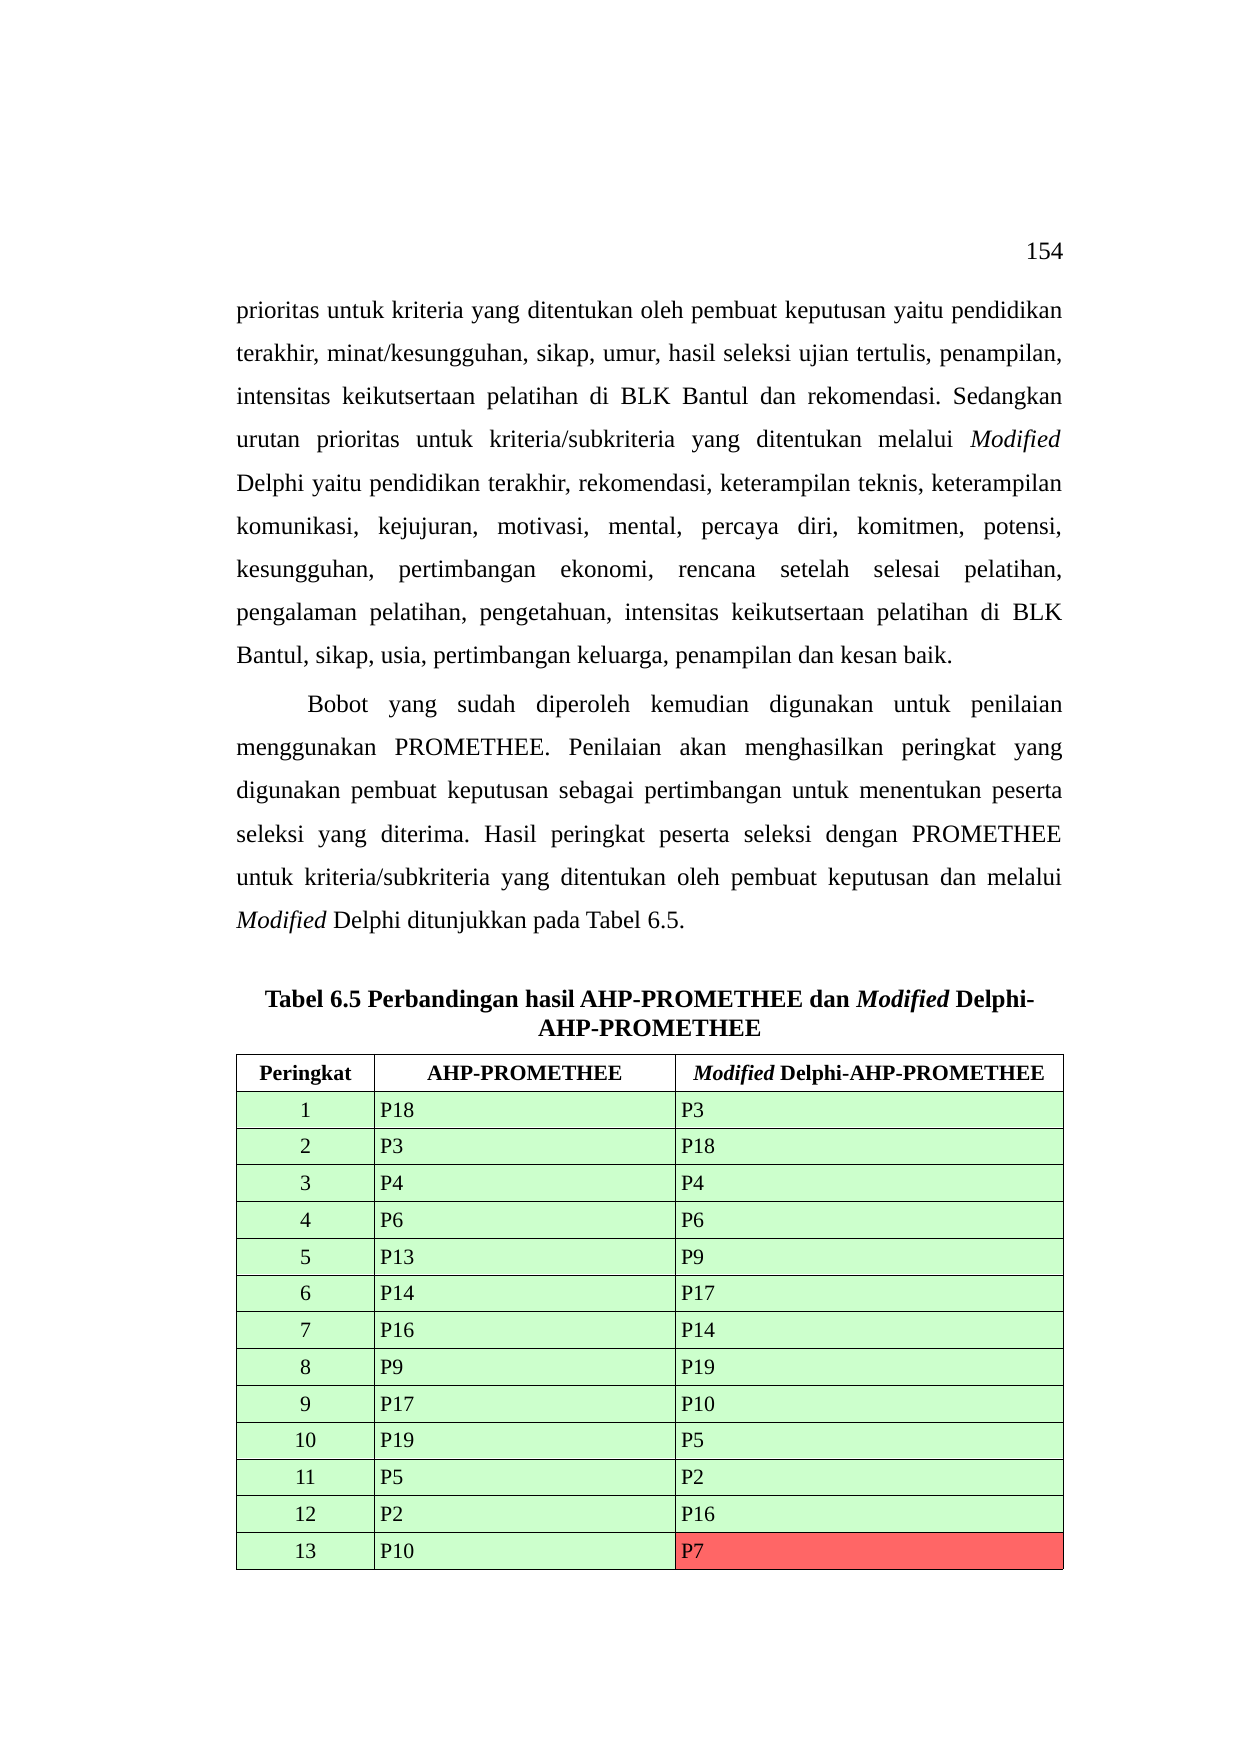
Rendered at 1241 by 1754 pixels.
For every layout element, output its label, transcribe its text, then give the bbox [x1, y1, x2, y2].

table_cell P6 [676, 1202, 1063, 1238]
table_cell P17 [375, 1386, 675, 1422]
table_header AHP-PROMETHEE [375, 1055, 675, 1091]
text prioritas untuk kriteria yang ditentukan oleh pembuat keputusan yaitu pendidikan terakhir, minat/kesungguhan, sikap, umur, hasil seleksi ujian tertulis, penampilan, intensitas keikutsertaan pelatihan di BLK Bantul dan rekomendasi. Sedangkan urutan prioritas untuk kriteria/subkriteria yang ditentukan melalui Modified Delphi yaitu pendidikan terakhir, rekomendasi, keterampilan teknis, keterampilan komunikasi, kejujuran, motivasi, mental, percaya diri, komitmen, potensi, kesungguhan, pertimbangan ekonomi, rencana setelah selesai pelatihan, pengalaman pelatihan, pengetahuan, intensitas keikutsertaan pelatihan di BLK Bantul, sikap, usia, pertimbangan keluarga, penampilan dan kesan baik. [236, 295, 1063, 669]
text Bobot yang sudah diperoleh kemudian digunakan untuk penilaian menggunakan PROMETHEE. Penilaian akan menghasilkan peringkat yang digunakan pembuat keputusan sebagai pertimbangan untuk menentukan peserta seleksi yang diterima. Hasil peringkat peserta seleksi dengan PROMETHEE untuk kriteria/subkriteria yang ditentukan oleh pembuat keputusan dan melalui Modified Delphi ditunjukkan pada Tabel 6.5. [236, 689, 1063, 934]
table_cell P9 [375, 1349, 675, 1385]
table_cell 6 [237, 1276, 374, 1311]
table_cell P5 [676, 1423, 1063, 1458]
table_cell P2 [676, 1460, 1063, 1495]
table_cell P4 [375, 1165, 675, 1201]
table_cell P10 [676, 1386, 1063, 1422]
table_cell P17 [676, 1276, 1063, 1311]
table_cell P5 [375, 1460, 675, 1495]
table_cell P16 [676, 1496, 1063, 1532]
table_cell P16 [375, 1312, 675, 1348]
table_cell P4 [676, 1165, 1063, 1201]
table_cell P13 [375, 1239, 675, 1274]
table_cell 9 [237, 1386, 374, 1422]
table_cell P3 [375, 1129, 675, 1164]
table_cell P2 [375, 1496, 675, 1532]
table_cell P9 [676, 1239, 1063, 1274]
table_cell P14 [676, 1312, 1063, 1348]
table_cell 11 [237, 1460, 374, 1495]
table_cell 5 [237, 1239, 374, 1274]
table_cell P19 [676, 1349, 1063, 1385]
table_cell 1 [237, 1092, 374, 1127]
table_cell P10 [375, 1533, 675, 1569]
table_cell P3 [676, 1092, 1063, 1127]
table_cell P18 [375, 1092, 675, 1127]
text Tabel 6.5 Perbandingan hasil AHP-PROMETHEE dan Modified Delphi-AHP-PROMETHEE [236, 984, 1063, 1042]
table_cell 8 [237, 1349, 374, 1385]
table_cell P6 [375, 1202, 675, 1238]
table_cell P19 [375, 1423, 675, 1458]
table_cell 7 [237, 1312, 374, 1348]
table_header Modified Delphi-AHP-PROMETHEE [676, 1055, 1063, 1091]
table_header Peringkat [237, 1055, 374, 1091]
table_cell P18 [676, 1129, 1063, 1164]
table_cell 10 [237, 1423, 374, 1458]
table_cell P7 [676, 1533, 1063, 1569]
table_cell 2 [237, 1129, 374, 1164]
table_cell 12 [237, 1496, 374, 1532]
table_cell 4 [237, 1202, 374, 1238]
table_cell 3 [237, 1165, 374, 1201]
table_cell P14 [375, 1276, 675, 1311]
table_cell 13 [237, 1533, 374, 1569]
